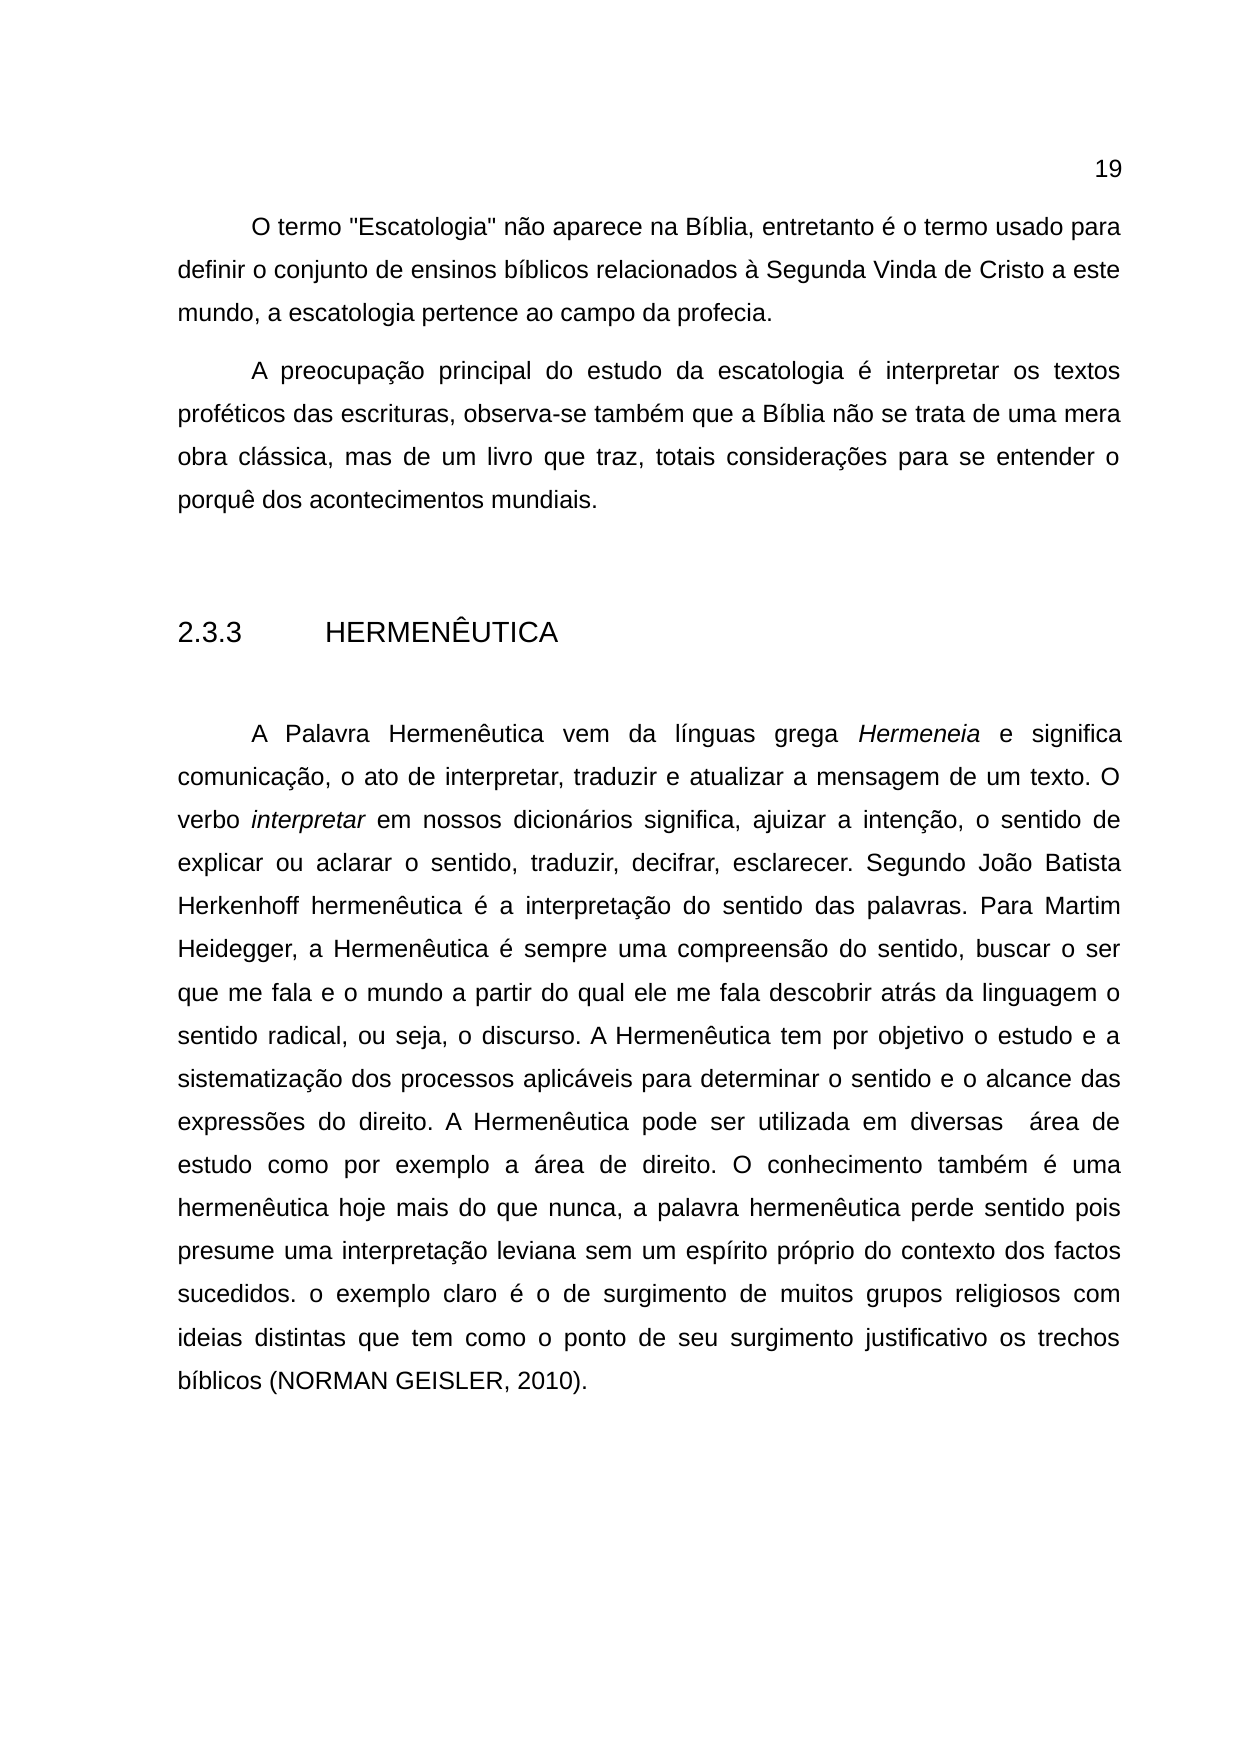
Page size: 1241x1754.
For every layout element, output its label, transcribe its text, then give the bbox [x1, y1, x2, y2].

text O termo "Escatologia" não aparece na Bíblia, entretanto é o termo usado para definir o conjunto de ensinos bíblicos relacionados à Segunda Vinda de Cristo a este mundo, a escatologia pertence ao campo da profecia. [177, 212, 1122, 327]
text A Palavra Hermenêutica vem da línguas grega Hermeneia e significa comunicação, o ato de interpretar, traduzir e atualizar a mensagem de um texto. O verbo interpretar em nossos dicionários significa, ajuizar a intenção, o sentido de explicar ou aclarar o sentido, traduzir, decifrar, esclarecer. Segundo João Batista Herkenhoff hermenêutica é a interpretação do sentido das palavras. Para Martim Heidegger, a Hermenêutica é sempre uma compreensão do sentido, buscar o ser que me fala e o mundo a partir do qual ele me fala descobrir atrás da linguagem o sentido radical, ou seja, o discurso. A Hermenêutica tem por objetivo o estudo e a sistematização dos processos aplicáveis para determinar o sentido e o alcance das expressões do direito. A Hermenêutica pode ser utilizada em diversas área de estudo como por exemplo a área de direito. O conhecimento também é uma hermenêutica hoje mais do que nunca, a palavra hermenêutica perde sentido pois presume uma interpretação leviana sem um espírito próprio do contexto dos factos sucedidos. o exemplo claro é o de surgimento de muitos grupos religiosos com ideias distintas que tem como o ponto de seu surgimento justificativo os trechos bíblicos (NORMAN GEISLER, 2010). [177, 719, 1122, 1394]
text A preocupação principal do estudo da escatologia é interpretar os textos proféticos das escrituras, observa-se também que a Bíblia não se trata de uma mera obra clássica, mas de um livro que traz, totais considerações para se entender o porquê dos acontecimentos mundiais. [177, 356, 1122, 514]
subtitle HERMENÊUTICA [177, 615, 1122, 649]
